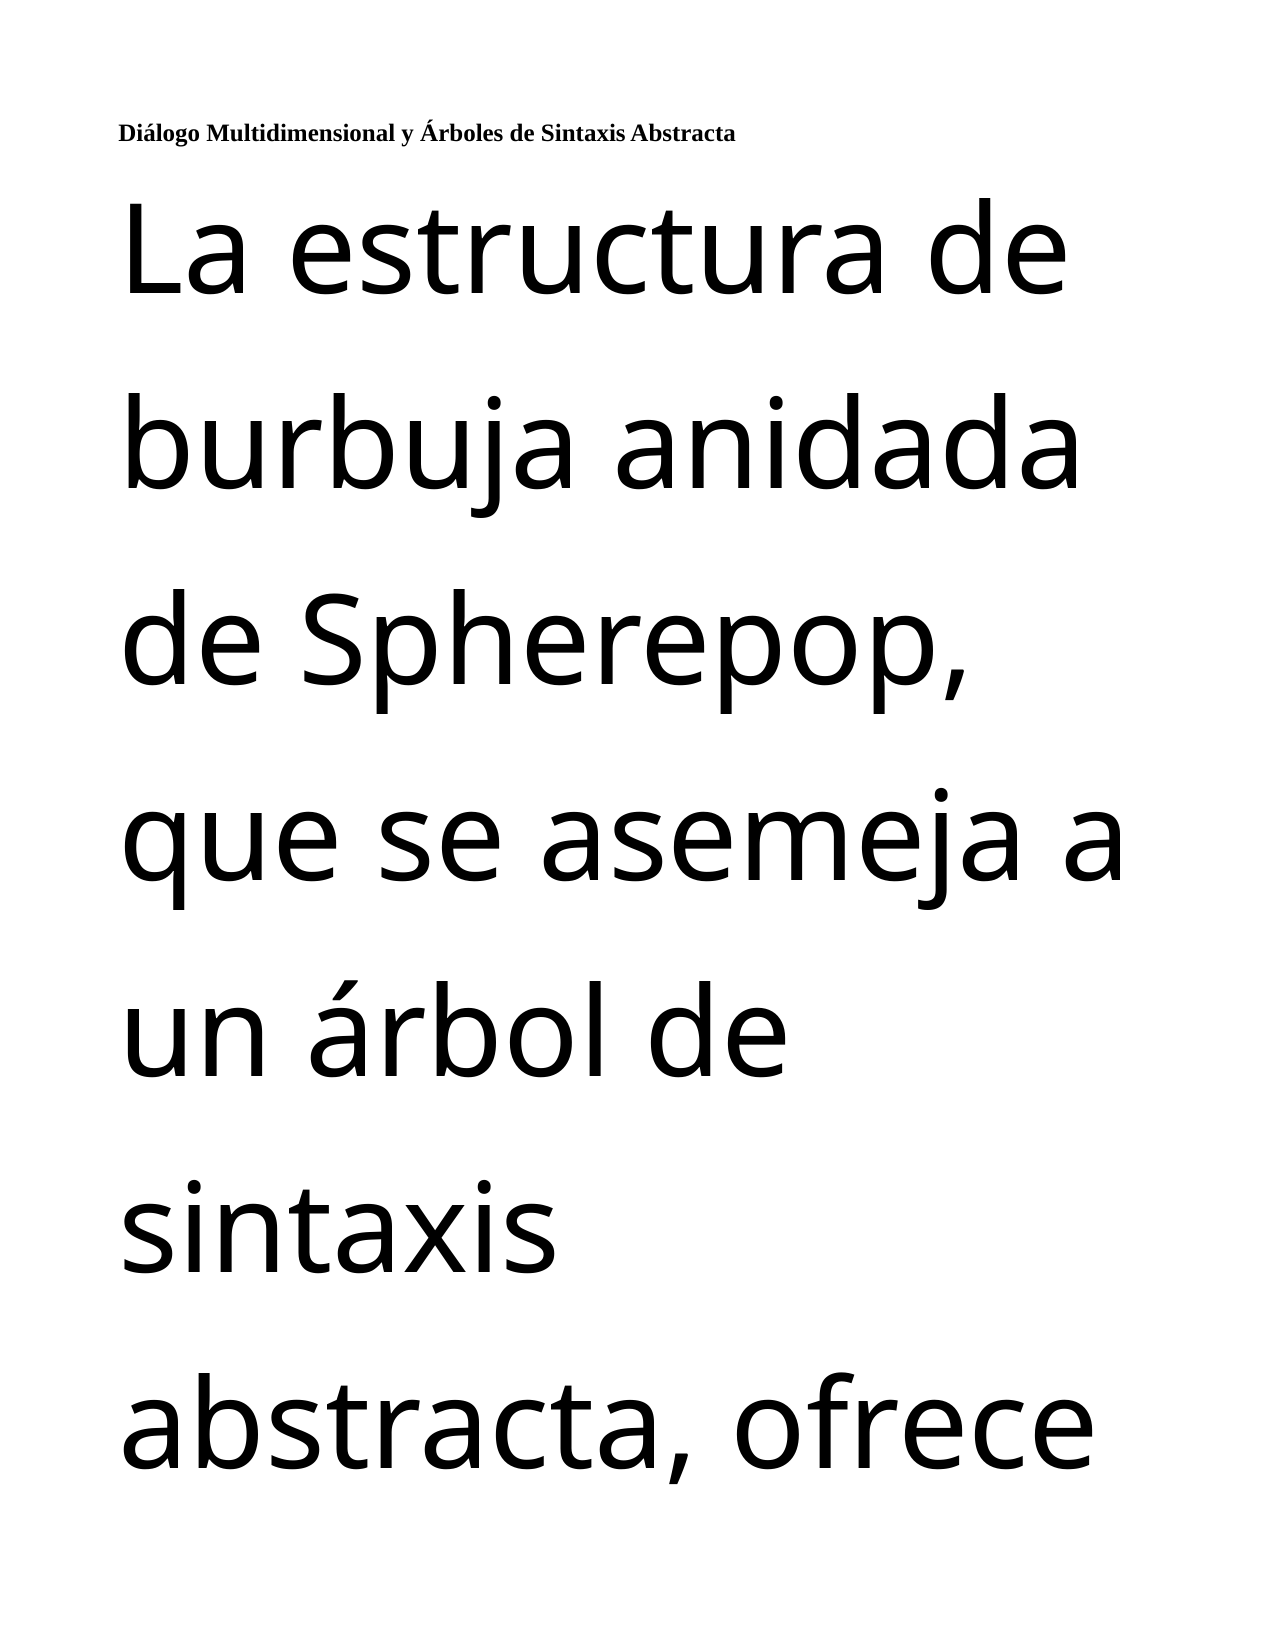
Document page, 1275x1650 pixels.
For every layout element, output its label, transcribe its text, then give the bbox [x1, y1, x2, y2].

subtitle Diálogo Multidimensional y Árboles de Sintaxis Abstracta [118, 118, 1157, 147]
text La estructura de burbuja anidada de Spherepop, que se asemeja a un árbol de sintaxis abstracta, ofrece [118, 159, 1157, 1505]
